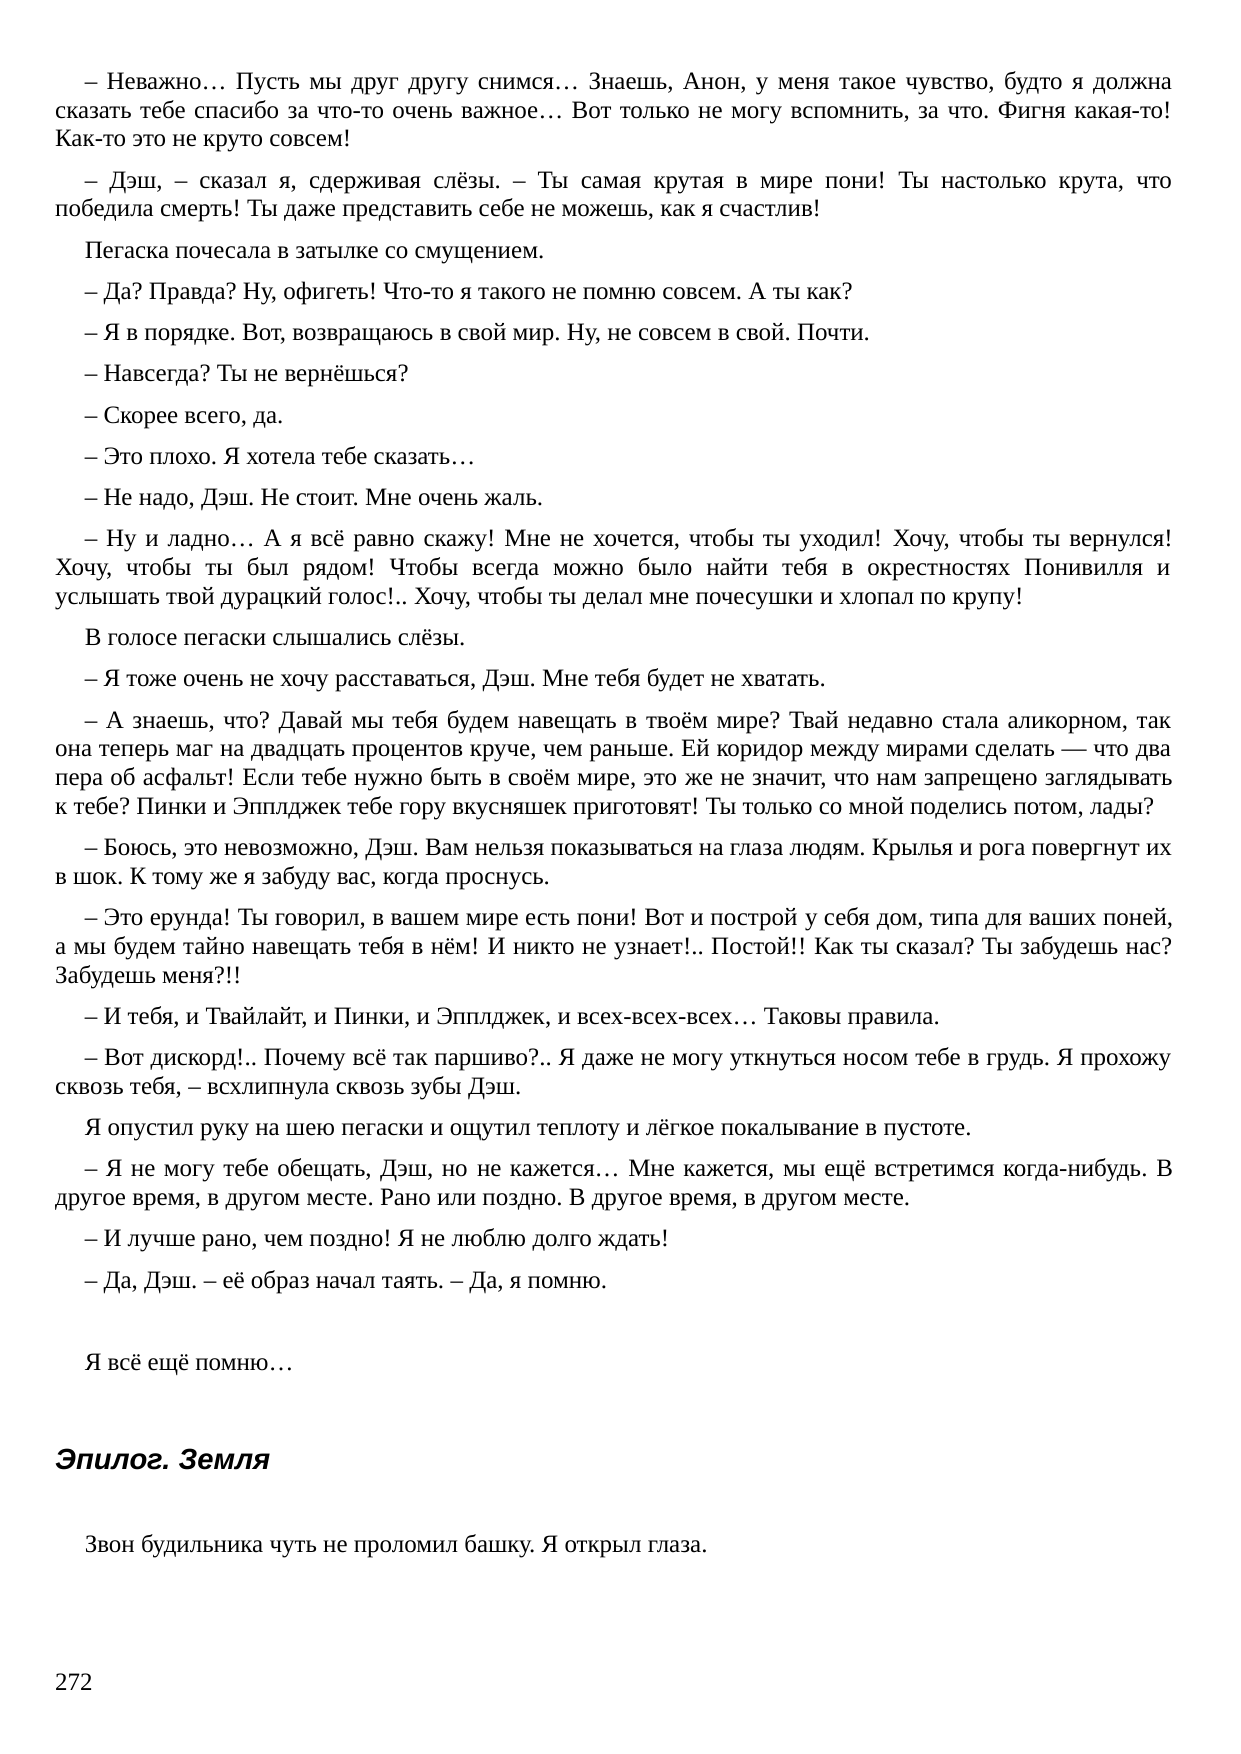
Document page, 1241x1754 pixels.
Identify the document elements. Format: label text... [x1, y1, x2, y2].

text – Это плохо. Я хотела тебе сказать… [55, 441, 1173, 470]
text – Неважно… Пусть мы друг другу снимся… Знаешь, Анон, у меня такое чувство, будто я должна сказать тебе спасибо за что-то очень важное… Вот только не могу вспомнить, за что. Фигня какая-то! Как-то это не круто совсем! [55, 66, 1173, 152]
text – Я не могу тебе обещать, Дэш, но не кажется… Мне кажется, мы ещё встретимся когда-нибудь. В другое время, в другом месте. Рано или поздно. В другое время, в другом месте. [55, 1153, 1173, 1211]
text – И лучше рано, чем поздно! Я не люблю долго ждать! [55, 1223, 1173, 1252]
text – Это ерунда! Ты говорил, в вашем мире есть пони! Вот и построй у себя дом, типа для ваших поней, а мы будем тайно навещать тебя в нём! И никто не узнает!.. Постой!! Как ты сказал? Ты забудешь нас? Забудешь меня?!! [55, 902, 1173, 988]
text – Боюсь, это невозможно, Дэш. Вам нельзя показываться на глаза людям. Крылья и рога повергнут их в шок. К тому же я забуду вас, когда проснусь. [55, 832, 1173, 890]
text Я опустил руку на шею пегаски и ощутил теплоту и лёгкое покалывание в пустоте. [55, 1112, 1173, 1141]
text – Да, Дэш. – её образ начал таять. – Да, я помню. [55, 1265, 1173, 1293]
text Я всё ещё помню… [55, 1347, 1173, 1376]
text – Вот дискорд!.. Почему всё так паршиво?.. Я даже не могу уткнуться носом тебе в грудь. Я прохожу сквозь тебя, – всхлипнула сквозь зубы Дэш. [55, 1042, 1173, 1100]
text – Скорее всего, да. [55, 400, 1173, 428]
text – Навсегда? Ты не вернёшься? [55, 358, 1173, 387]
text – Дэш, – сказал я, сдерживая слёзы. – Ты самая крутая в мире пони! Ты настолько крута, что победила смерть! Ты даже представить себе не можешь, как я счастлив! [55, 165, 1173, 222]
text – Не надо, Дэш. Не стоит. Мне очень жаль. [55, 482, 1173, 511]
text В голосе пегаски слышались слёзы. [55, 622, 1173, 651]
subtitle Эпилог. Земля [55, 1442, 1173, 1476]
text Звон будильника чуть не проломил башку. Я открыл глаза. [55, 1529, 1173, 1558]
text – А знаешь, что? Давай мы тебя будем навещать в твоём мире? Твай недавно стала аликорном, так она теперь маг на двадцать процентов круче, чем раньше. Ей коридор между мирами сделать — что два пера об асфальт! Если тебе нужно быть в своём мире, это же не значит, что нам запрещено заглядывать к тебе? Пинки и Эпплджек тебе гору вкусняшек приготовят! Ты только со мной поделись потом, лады? [55, 705, 1173, 820]
text – Я тоже очень не хочу расставаться, Дэш. Мне тебя будет не хватать. [55, 663, 1173, 692]
text – Ну и ладно… А я всё равно скажу! Мне не хочется, чтобы ты уходил! Хочу, чтобы ты вернулся! Хочу, чтобы ты был рядом! Чтобы всегда можно было найти тебя в окрестностях Понивилля и услышать твой дурацкий голос!.. Хочу, чтобы ты делал мне почесушки и хлопал по крупу! [55, 523, 1173, 610]
text – Я в порядке. Вот, возвращаюсь в свой мир. Ну, не совсем в свой. Почти. [55, 317, 1173, 346]
text – Да? Правда? Ну, офигеть! Что-то я такого не помню совсем. А ты как? [55, 276, 1173, 305]
text – И тебя, и Твайлайт, и Пинки, и Эпплджек, и всех-всех-всех… Таковы правила. [55, 1001, 1173, 1030]
text Пегаска почесала в затылке со смущением. [55, 235, 1173, 263]
